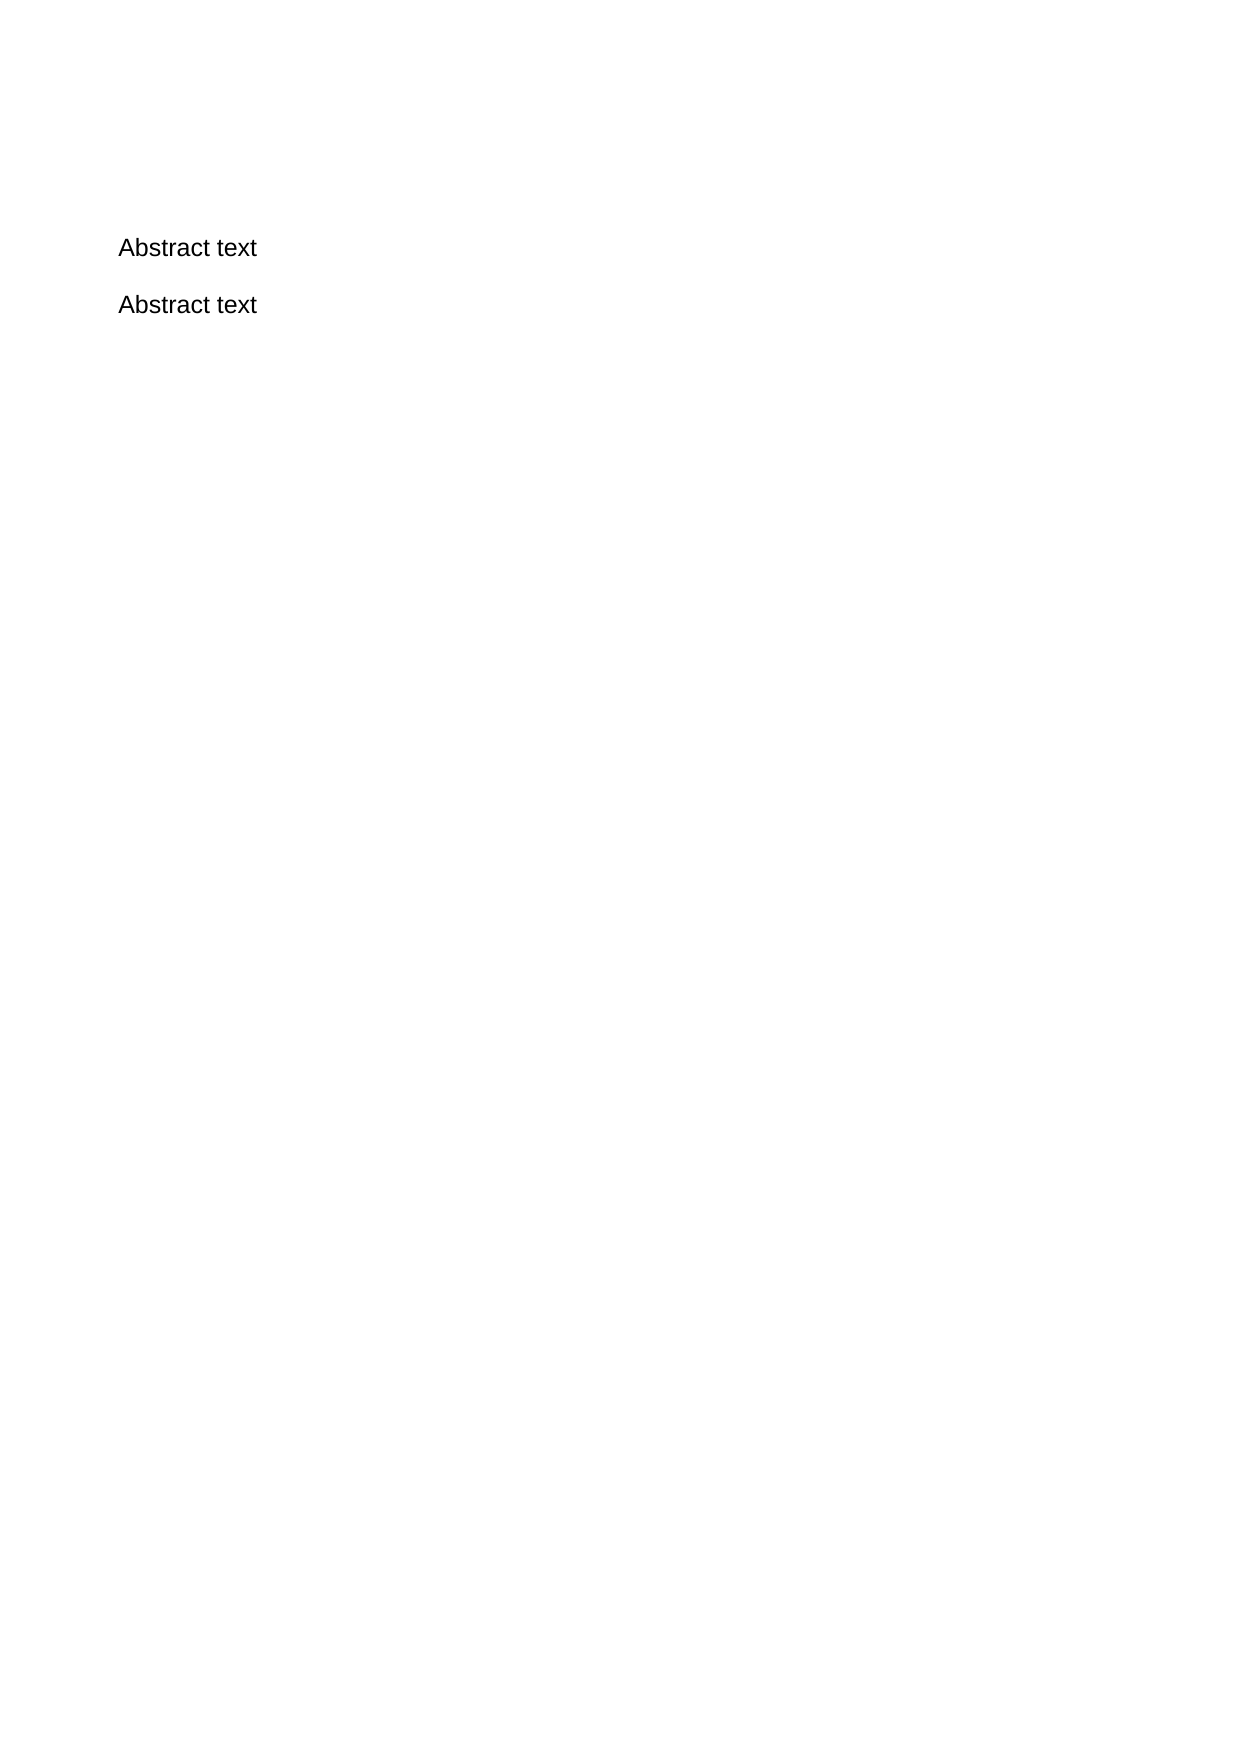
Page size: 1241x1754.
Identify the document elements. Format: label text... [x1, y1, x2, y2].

text Abstract text [118, 232, 1122, 261]
text Abstract text [118, 290, 1122, 319]
